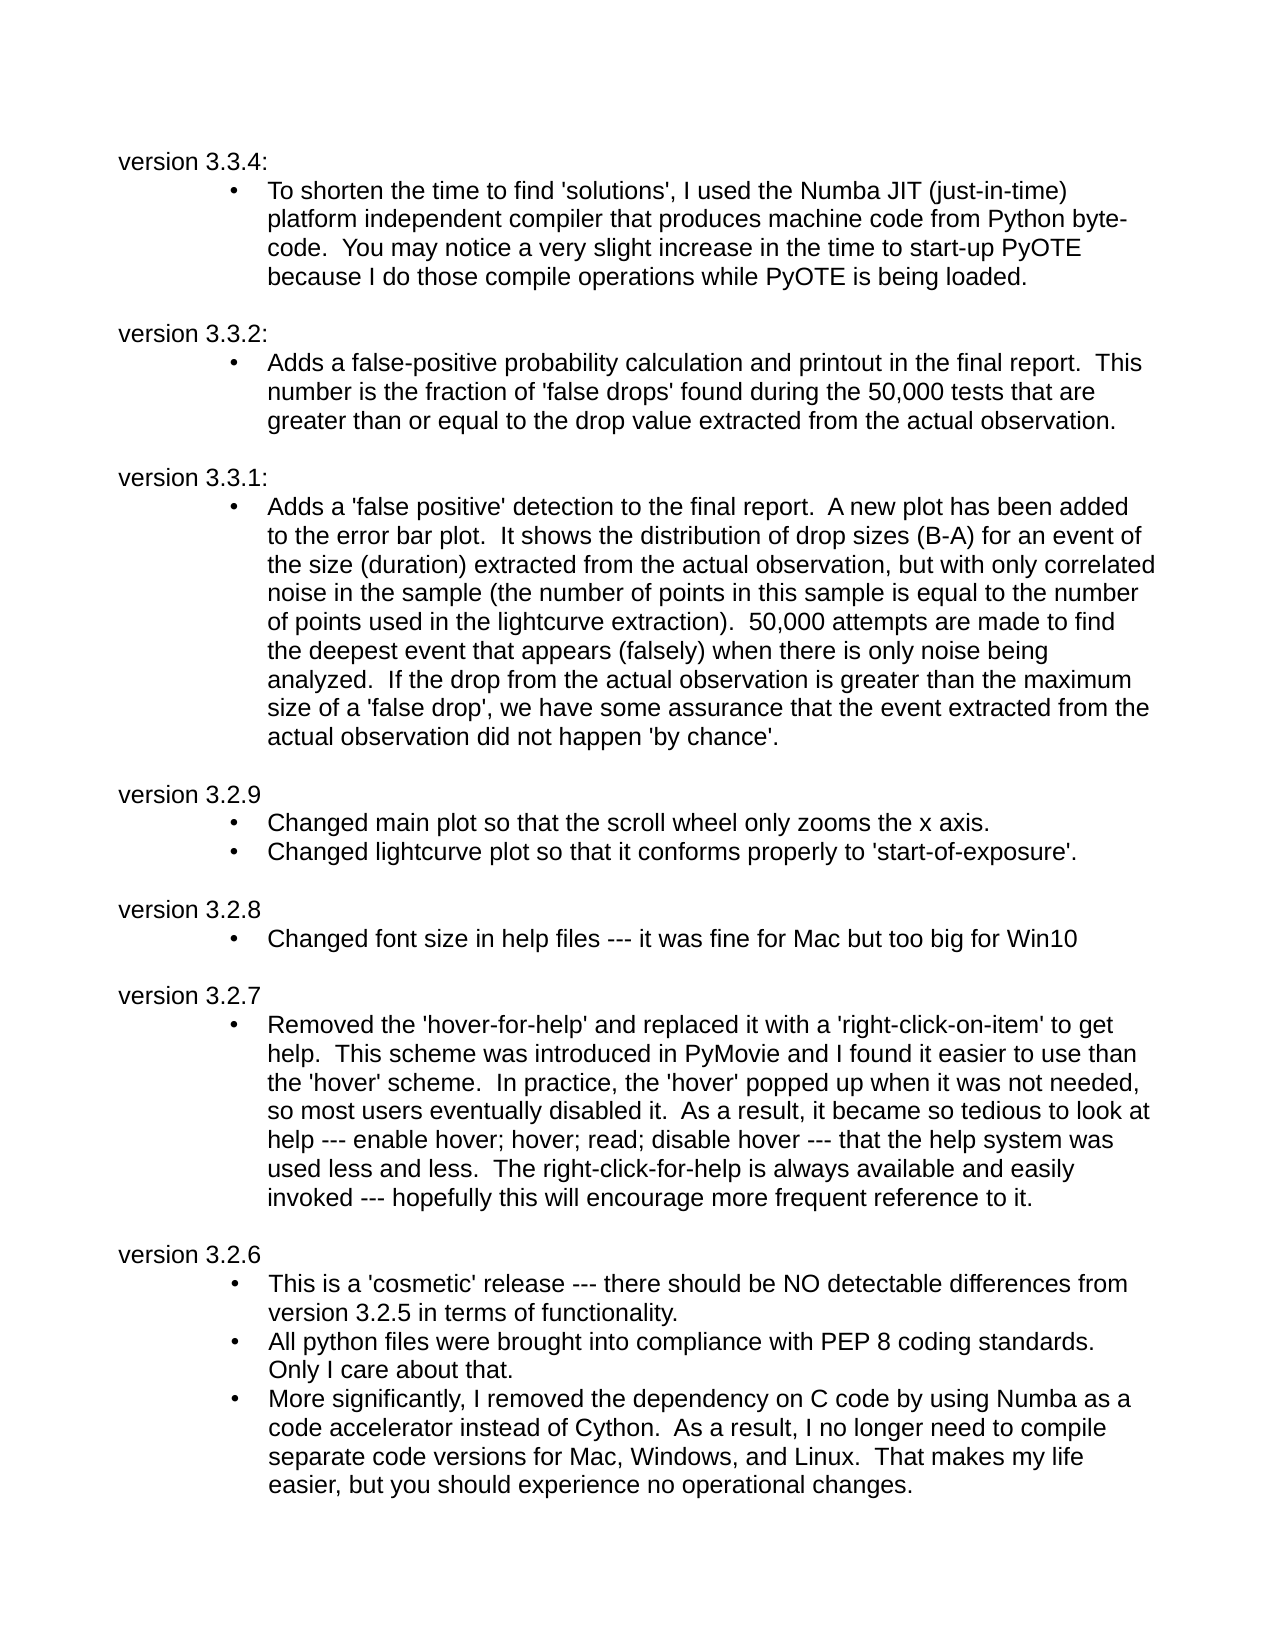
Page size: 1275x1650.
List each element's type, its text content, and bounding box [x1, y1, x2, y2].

list [229, 118, 1157, 147]
list Adds a 'false positive' detection to the final report. A new plot has been added to the error bar plot. It shows the distribution of drop sizes (B-A) for an event of the size (duration) extracted from the actual observation, but with only correlated noise in the sample (the number of points in this sample is equal to the number of points used in the lightcurve extraction). 50,000 attempts are made to find the deepest event that appears (falsely) when there is only noise being analyzed. If the drop from the actual observation is greater than the maximum size of a 'false drop', we have some assurance that the event extracted from the actual observation did not happen 'by chance'. [229, 492, 1157, 780]
list All python files were brought into compliance with PEP 8 coding standards. Only I care about that. [231, 1326, 1157, 1384]
list To shorten the time to find 'solutions', I used the Numba JIT (just-in-time) platform independent compiler that produces machine code from Python byte-code. You may notice a very slight increase in the time to start-up PyOTE because I do those compile operations while PyOTE is being loaded. [229, 176, 1157, 319]
list Removed the 'hover-for-help' and replaced it with a 'right-click-on-item' to get help. This scheme was introduced in PyMovie and I found it easier to use than the 'hover' scheme. In practice, the 'hover' popped up when it was not needed, so most users eventually disabled it. As a result, it became so tedious to look at help --- enable hover; hover; read; disable hover --- that the help system was used less and less. The right-click-for-help is always available and easily invoked --- hopefully this will encourage more frequent reference to it. [229, 1010, 1157, 1240]
list Adds a false-positive probability calculation and printout in the final report. This number is the fraction of 'false drops' found during the 50,000 tests that are greater than or equal to the drop value extracted from the actual observation. [229, 348, 1157, 463]
text version 3.3.4: [118, 147, 1157, 176]
text version 3.2.9 [118, 780, 1157, 808]
list Changed font size in help files --- it was fine for Mac but too big for Win10 [229, 924, 1157, 981]
text version 3.2.6 [118, 1240, 1157, 1269]
text version 3.3.1: [118, 463, 1157, 492]
list This is a 'cosmetic' release --- there should be NO detectable differences from version 3.2.5 in terms of functionality. [231, 1269, 1157, 1326]
text version 3.3.2: [118, 319, 1157, 348]
text version 3.2.7 [118, 981, 1157, 1010]
list Changed main plot so that the scroll wheel only zooms the x axis. [229, 808, 1157, 837]
text version 3.2.8 [118, 895, 1157, 924]
list Changed lightcurve plot so that it conforms properly to 'start-of-exposure'. [229, 837, 1157, 895]
list More significantly, I removed the dependency on C code by using Numba as a code accelerator instead of Cython. As a result, I no longer need to compile separate code versions for Mac, Windows, and Linux. That makes my life easier, but you should experience no operational changes. [231, 1384, 1157, 1499]
